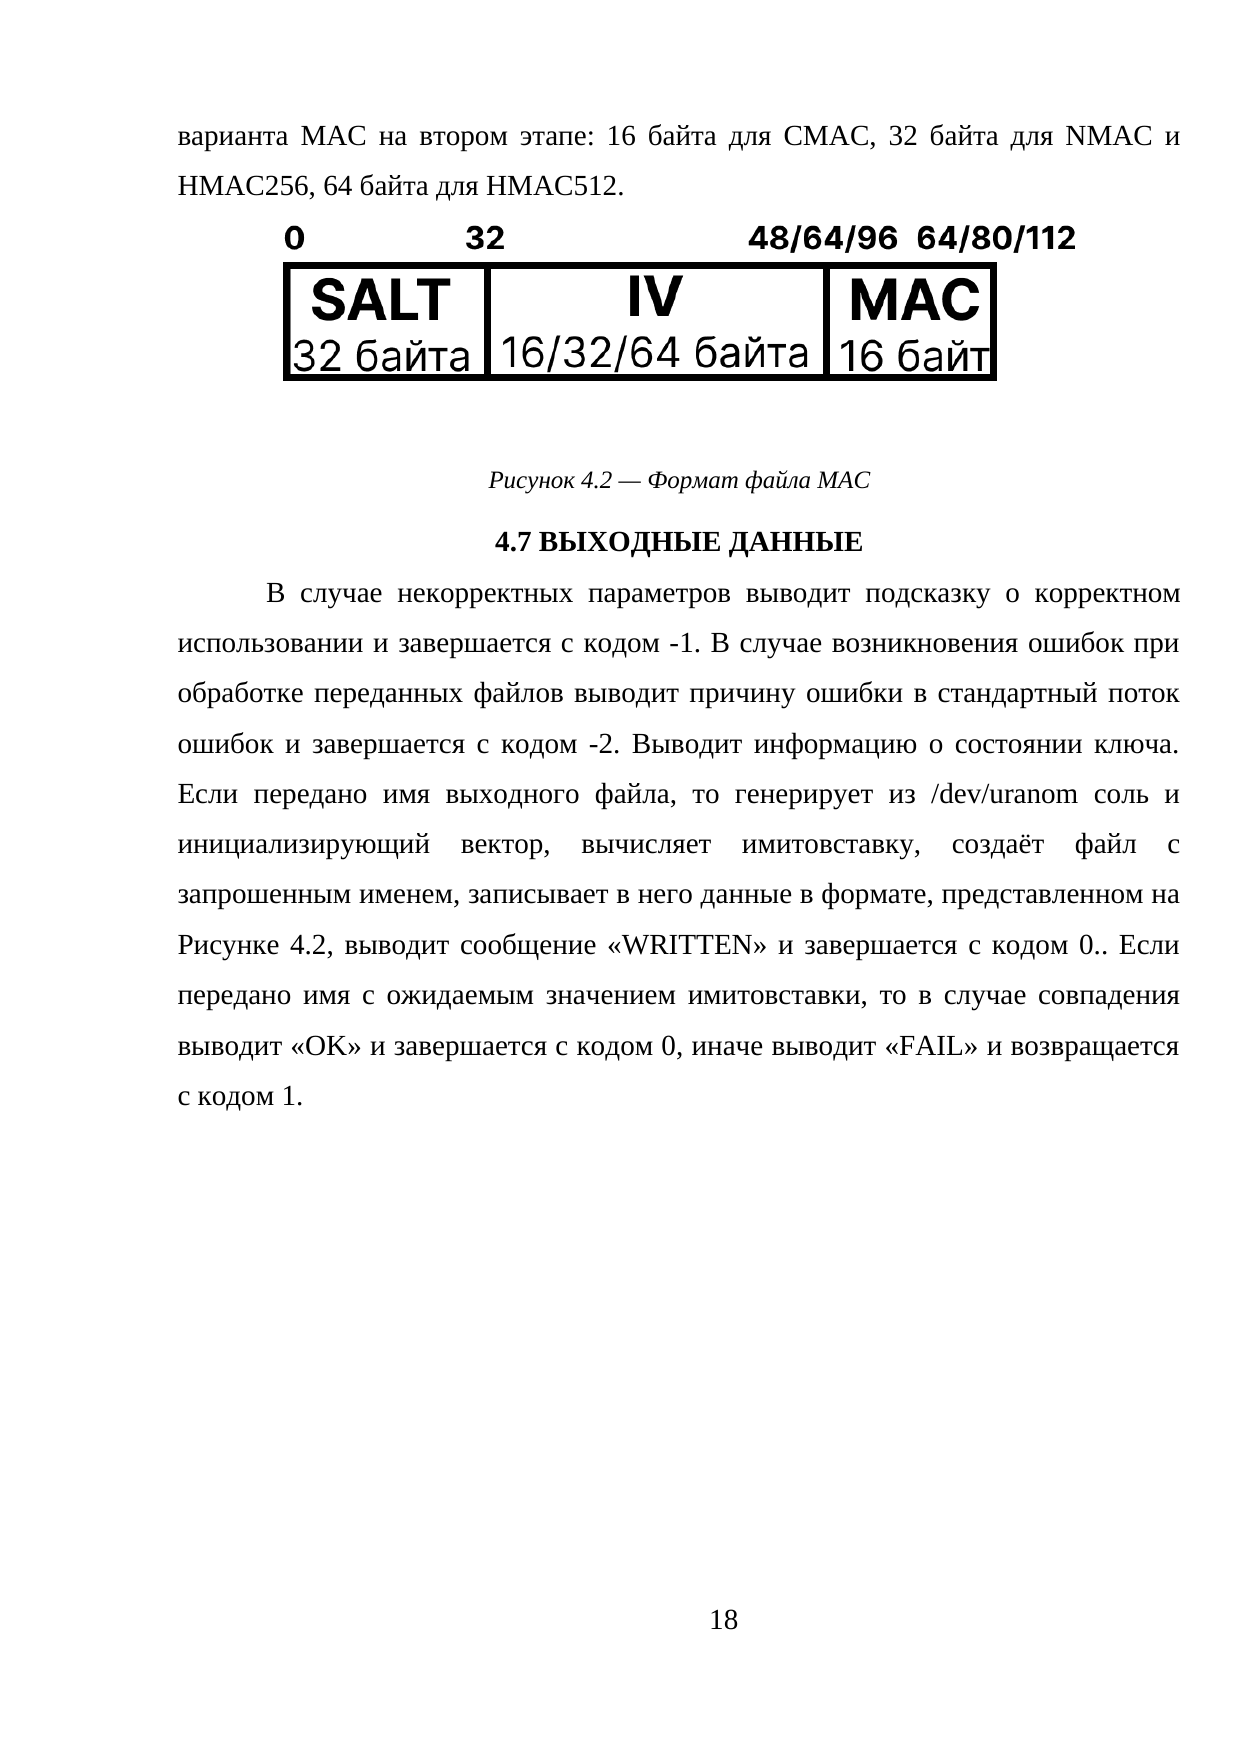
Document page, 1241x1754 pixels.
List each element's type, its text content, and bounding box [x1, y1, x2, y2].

text варианта MAC на втором этапе: 16 байта для CMAC, 32 байта для NMAC и HMAC256, 64 байта для HMAC512. [177, 118, 1181, 202]
picture [283, 218, 1076, 381]
text Рисунок 4.2 — Формат файла MAC [177, 465, 1181, 493]
text В случае некорректных параметров выводит подсказку о корректном использовании и завершается с кодом -1. В случае возникновения ошибок при обработке переданных файлов выводит причину ошибки в стандартный поток ошибок и завершается с кодом -2. Выводит информацию о состоянии ключа. Если передано имя выходного файла, то генерирует из /dev/uranom соль и инициализирующий вектор, вычисляет имитовставку, создаёт файл с запрошенным именем, записывает в него данные в формате, представленном на Рисунке 4.2, выводит сообщение «WRITTEN» и завершается с кодом 0.. Если передано имя с ожидаемым значением имитовставки, то в случае совпадения выводит «OK» и завершается с кодом 0, иначе выводит «FAIL» и возвращается с кодом 1. [177, 575, 1181, 1111]
subtitle 4.7 ВЫХОДНЫЕ ДАННЫЕ [177, 524, 1181, 558]
